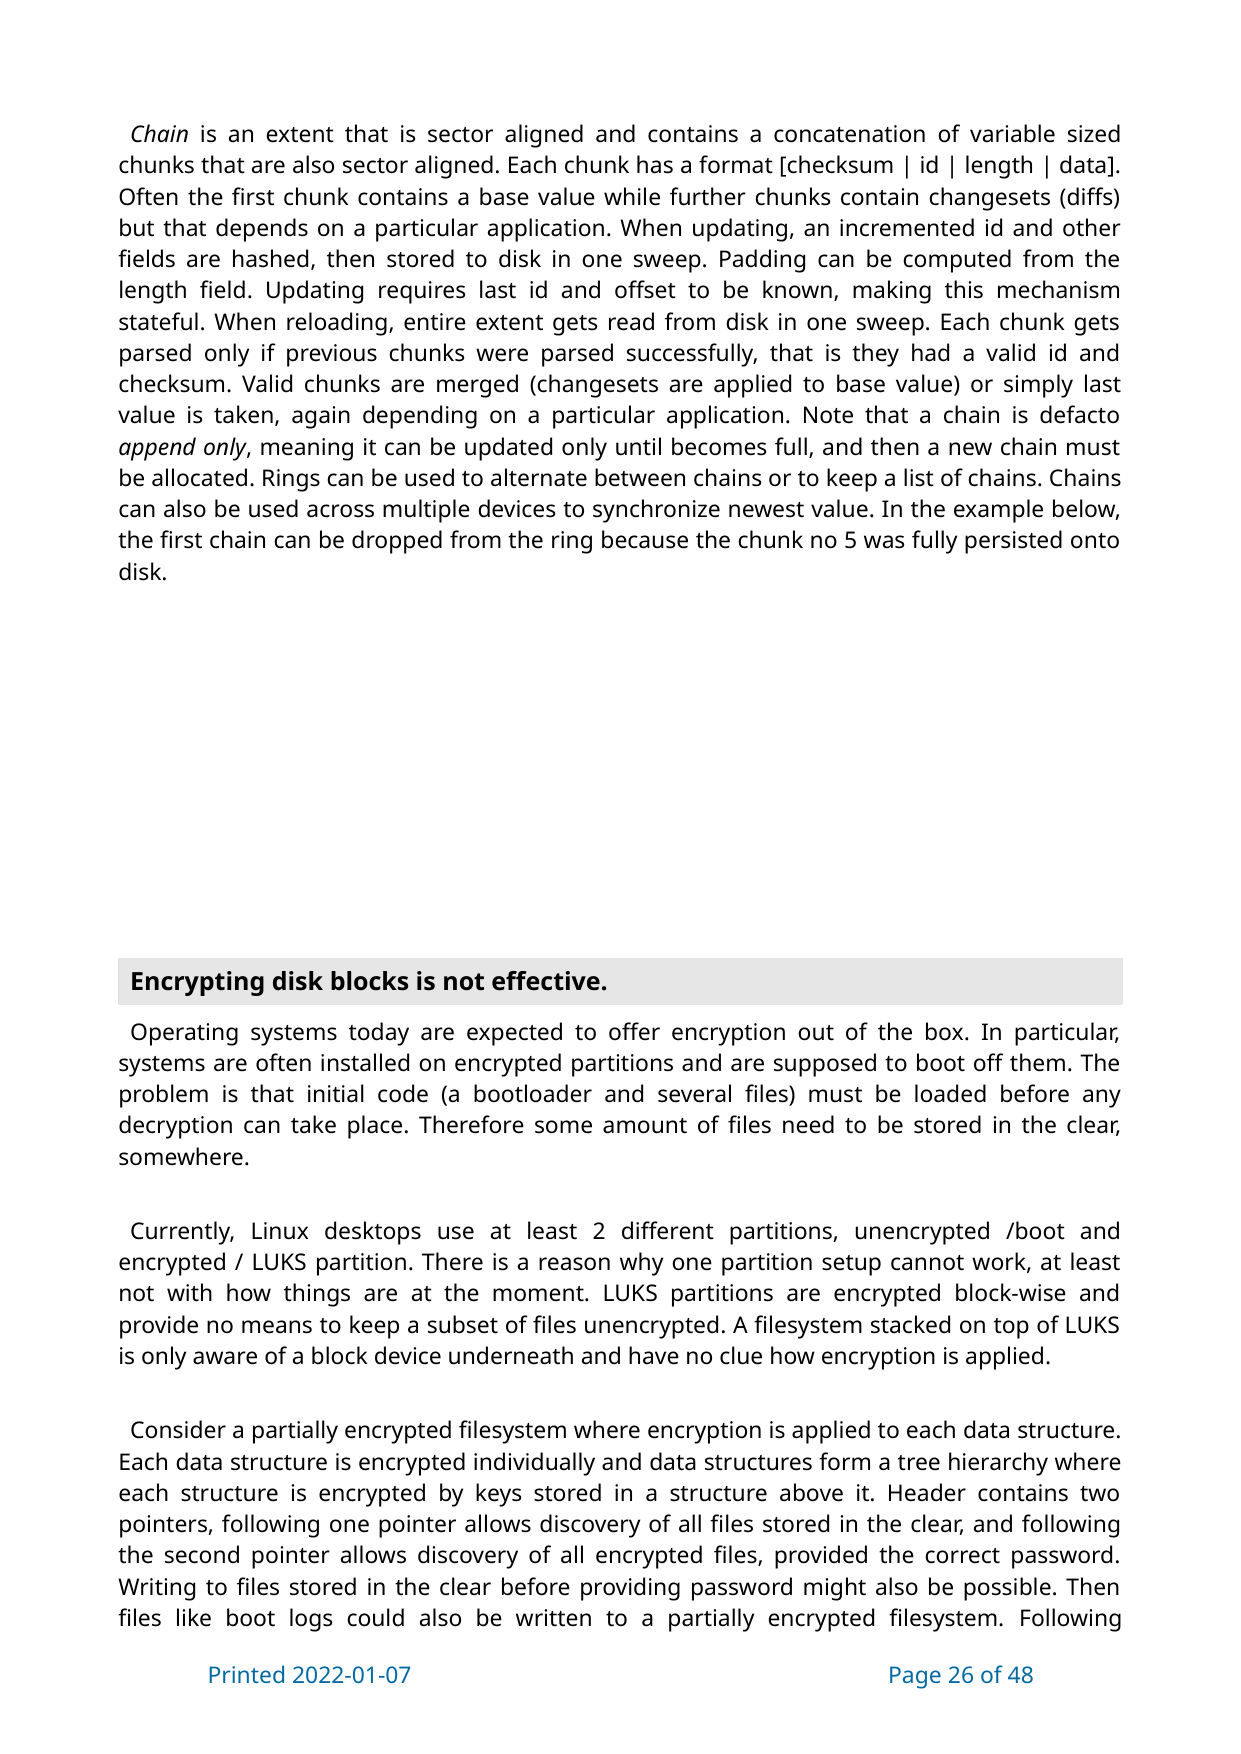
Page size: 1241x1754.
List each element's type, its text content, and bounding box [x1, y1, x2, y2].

subtitle Encrypting disk blocks is not effective. [119, 959, 1122, 1004]
text Consider a partially encrypted filesystem where encryption is applied to each data structure. Each data structure is encrypted individually and data structures form a tree hierarchy where each structure is encrypted by keys stored in a structure above it. Header contains two pointers, following one pointer allows discovery of all files stored in the clear, and following the second pointer allows discovery of all encrypted files, provided the correct password. Writing to files stored in the clear before providing password might also be possible. Then files like boot logs could also be written to a partially encrypted filesystem. Following [118, 1414, 1122, 1633]
text Chain is an extent that is sector aligned and contains a concatenation of variable sized chunks that are also sector aligned. Each chunk has a format [checksum | id | length | data]. Often the first chunk contains a base value while further chunks contain changesets (diffs) but that depends on a particular application. When updating, an incremented id and other fields are hashed, then stored to disk in one sweep. Padding can be computed from the length field. Updating requires last id and offset to be known, making this mechanism stateful. When reloading, entire extent gets read from disk in one sweep. Each chunk gets parsed only if previous chunks were parsed successfully, that is they had a valid id and checksum. Valid chunks are merged (changesets are applied to base value) or simply last value is taken, again depending on a particular application. Note that a chain is defacto append only, meaning it can be updated only until becomes full, and then a new chain must be allocated. Rings can be used to alternate between chains or to keep a list of chains. Chains can also be used across multiple devices to synchronize newest value. In the example below, the first chain can be dropped from the ring because the chunk no 5 was fully persisted onto disk. [118, 118, 1122, 587]
text Currently, Linux desktops use at least 2 different partitions, unencrypted /boot and encrypted / LUKS partition. There is a reason why one partition setup cannot work, at least not with how things are at the moment. LUKS partitions are encrypted block-wise and provide no means to keep a subset of files unencrypted. A filesystem stacked on top of LUKS is only aware of a block device underneath and have no clue how encryption is applied. [118, 1215, 1122, 1371]
text Operating systems today are expected to offer encryption out of the box. In particular, systems are often installed on encrypted partitions and are supposed to boot off them. The problem is that initial code (a bootloader and several files) must be loaded before any decryption can take place. Therefore some amount of files need to be stored in the clear, somewhere. [118, 1016, 1122, 1172]
